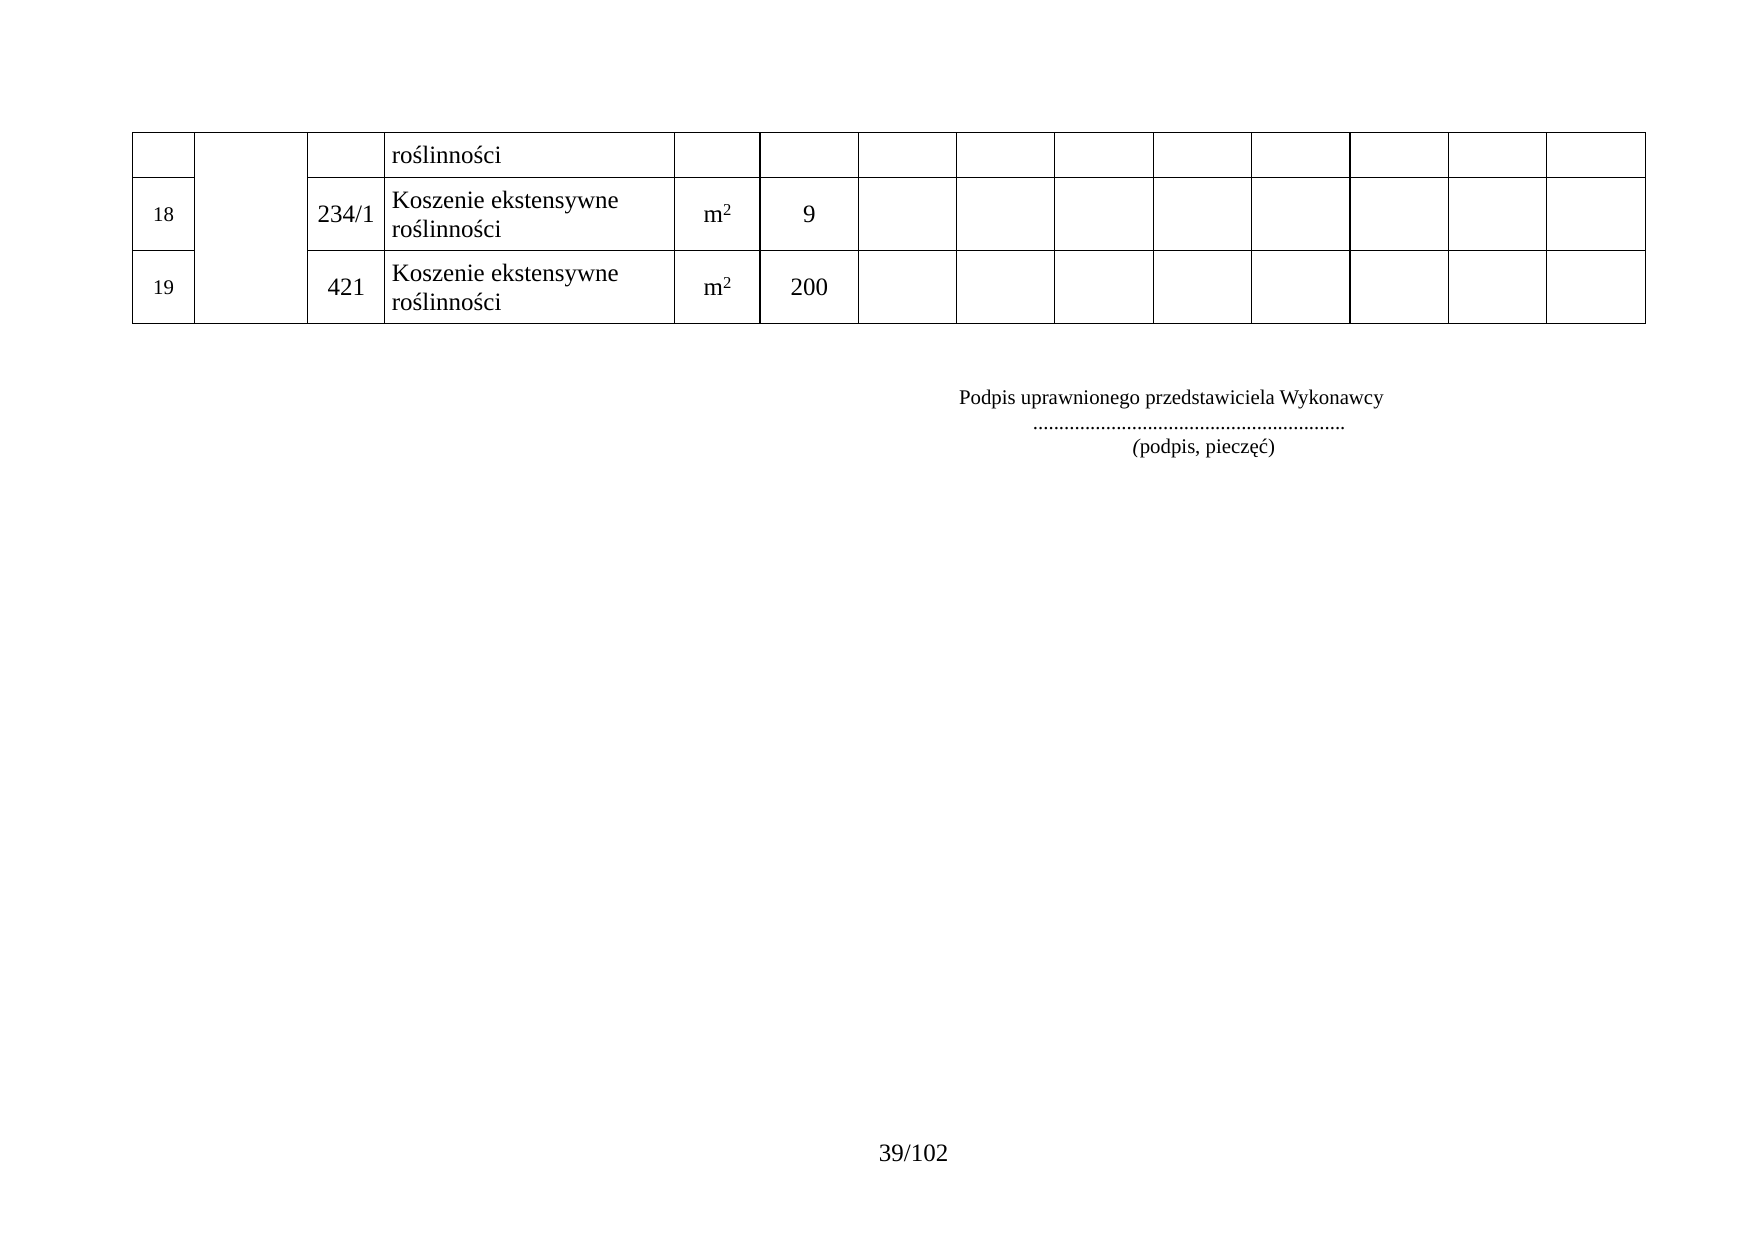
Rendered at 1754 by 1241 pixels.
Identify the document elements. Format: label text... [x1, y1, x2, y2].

table_cell [1154, 251, 1251, 323]
table_cell [195, 250, 307, 323]
table_cell [1351, 133, 1448, 177]
table_cell [1154, 133, 1251, 177]
table_cell [1547, 251, 1645, 323]
table_cell m2 [675, 251, 759, 323]
table_cell [859, 251, 956, 323]
table_cell [133, 133, 194, 177]
table_cell [1154, 178, 1251, 250]
table_cell [1055, 251, 1153, 323]
table_cell [1252, 178, 1349, 250]
table_cell [1449, 133, 1546, 177]
table_cell [1055, 178, 1153, 250]
table_cell [675, 133, 759, 177]
table_cell [195, 133, 307, 250]
table_cell [957, 178, 1054, 250]
table_cell [859, 178, 956, 250]
table_cell [957, 251, 1054, 323]
table_cell 421 [308, 251, 384, 323]
table_cell [1449, 178, 1546, 250]
table_cell [1547, 133, 1645, 177]
table_cell Koszenie ekstensywne roślinności [385, 251, 674, 323]
text Podpis uprawnionego przedstawiciela Wykonawcy [148, 381, 1679, 410]
table_cell Koszenie ekstensywne roślinności [385, 178, 674, 250]
table_cell 19 [133, 251, 194, 323]
table_cell 9 [761, 178, 858, 250]
table_cell [1449, 251, 1546, 323]
table_cell [761, 133, 858, 177]
table_cell [1547, 178, 1645, 250]
table_cell [957, 133, 1054, 177]
table_cell [1351, 251, 1448, 323]
table_cell 18 [133, 178, 194, 250]
table_cell [1351, 178, 1448, 250]
table_cell m2 [675, 178, 759, 250]
table_cell [308, 133, 384, 177]
table_cell 234/1 [308, 178, 384, 250]
text ............................................................ [148, 410, 1679, 434]
table_cell [1252, 133, 1349, 177]
text (podpis, pieczęć) [148, 434, 1754, 458]
table_cell 200 [761, 251, 858, 323]
table_cell [859, 133, 956, 177]
table_cell [1055, 133, 1153, 177]
table_cell [1252, 251, 1349, 323]
table_cell roślinności [385, 133, 674, 177]
